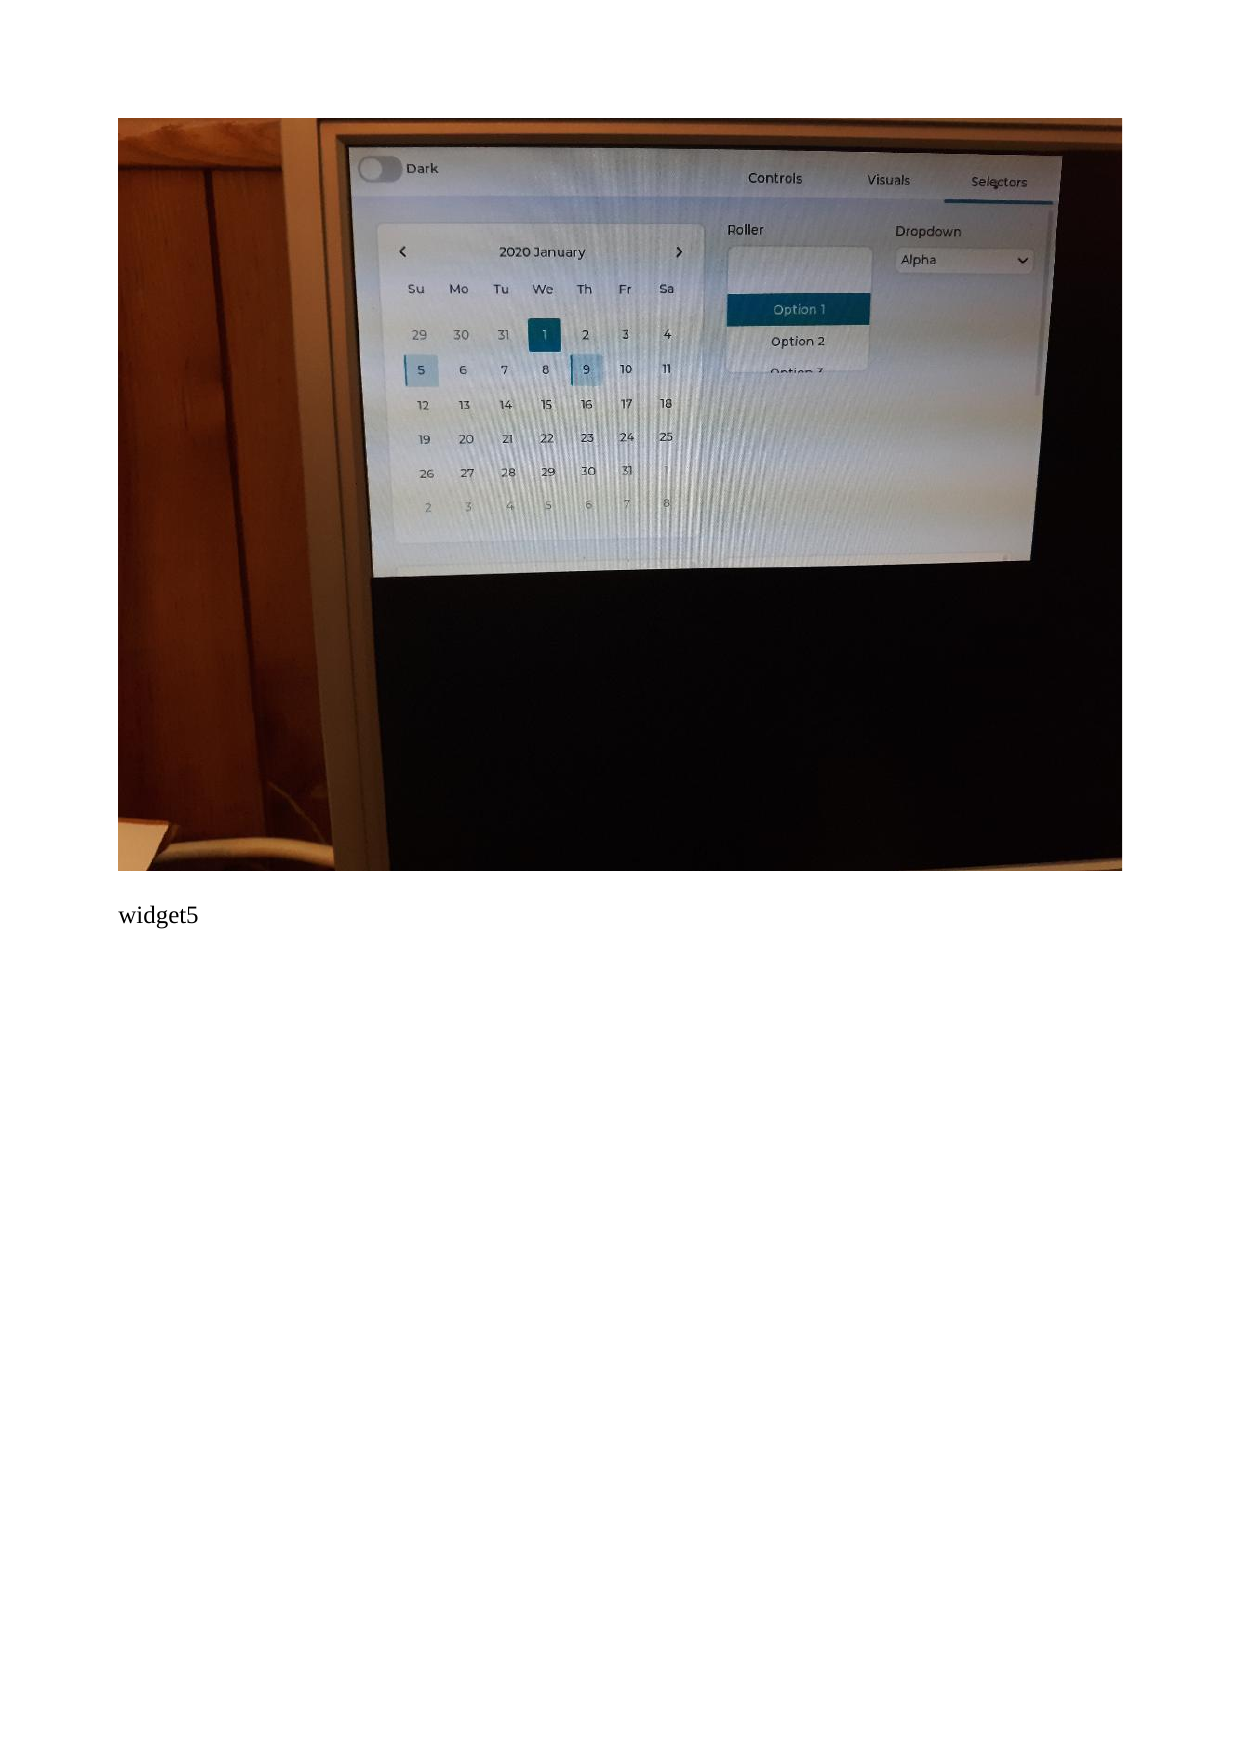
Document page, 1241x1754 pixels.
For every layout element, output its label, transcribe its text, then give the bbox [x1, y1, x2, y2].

picture [118, 118, 1123, 871]
text widget5 [118, 900, 1122, 928]
